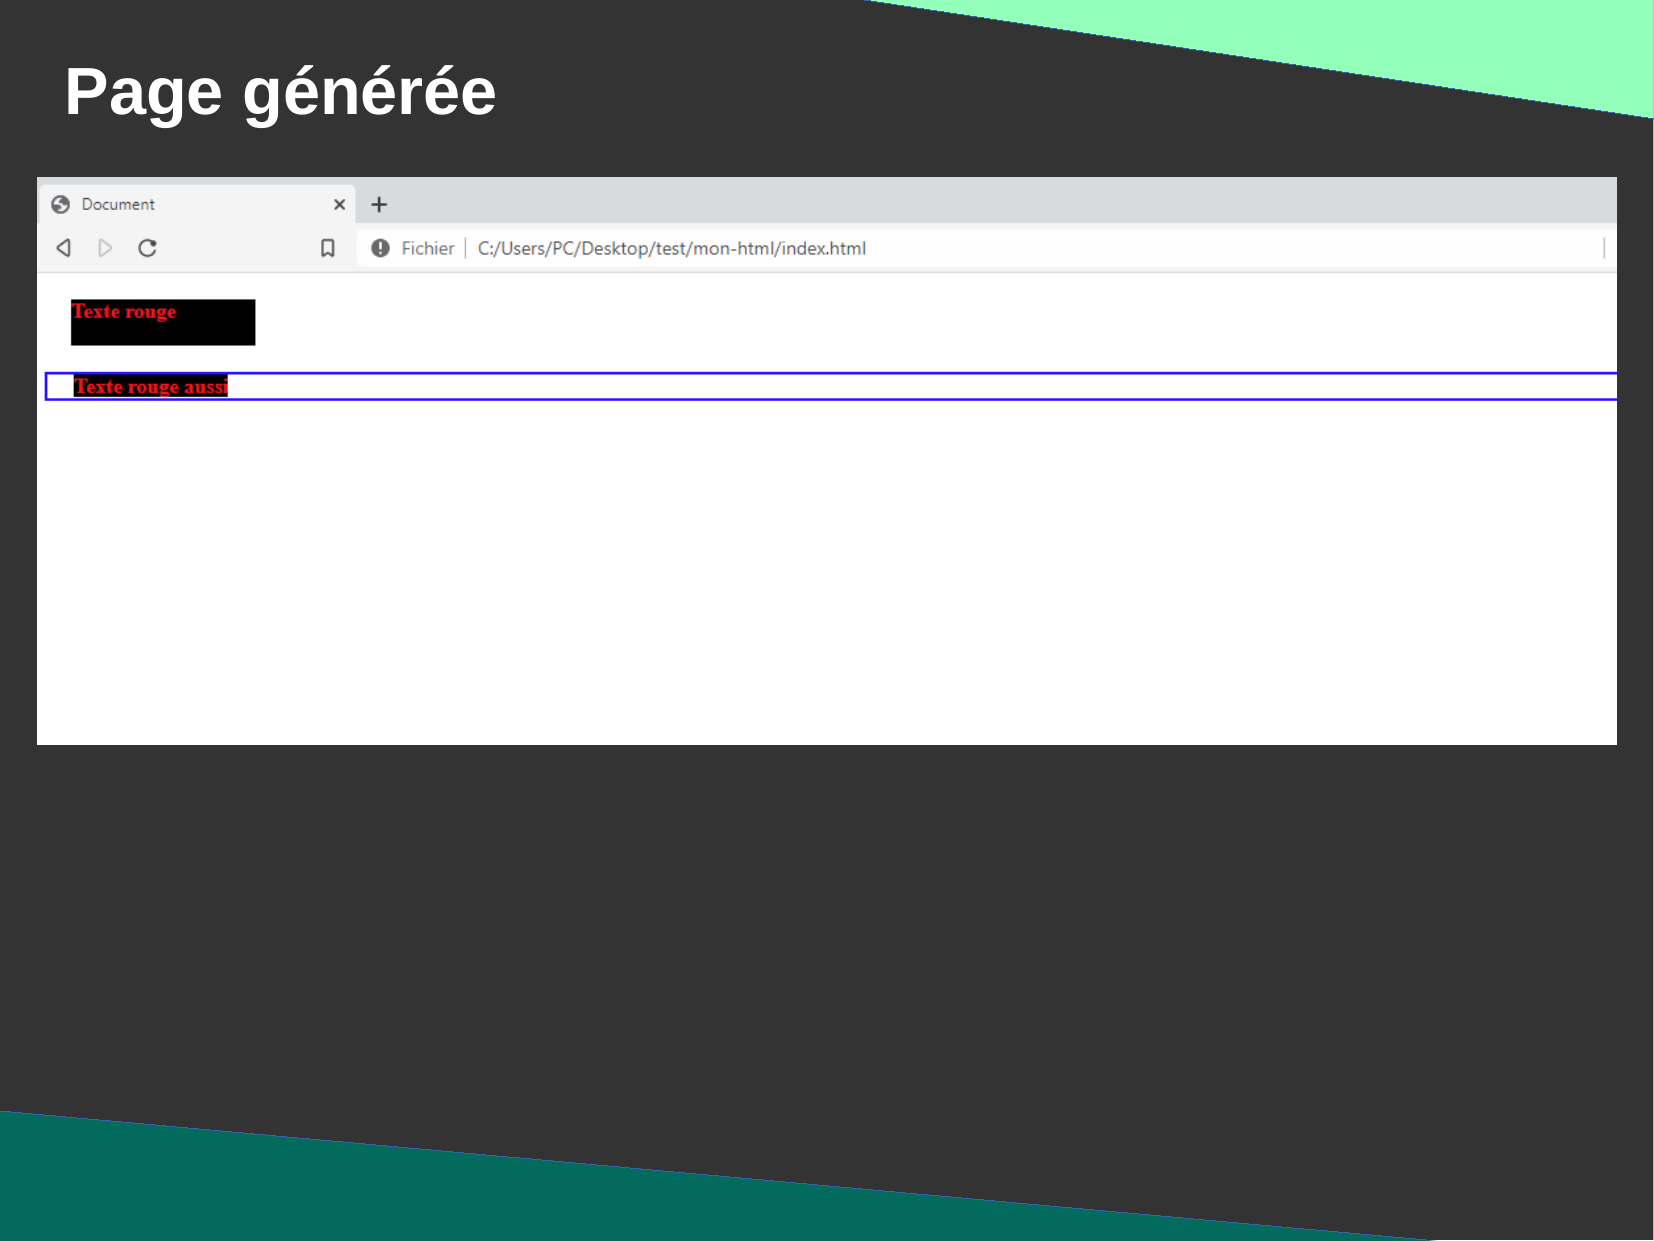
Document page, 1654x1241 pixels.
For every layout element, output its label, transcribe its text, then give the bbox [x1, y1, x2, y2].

text_box [864, 0, 1654, 119]
title Page générée [64, 54, 1553, 157]
picture [37, 177, 1617, 745]
